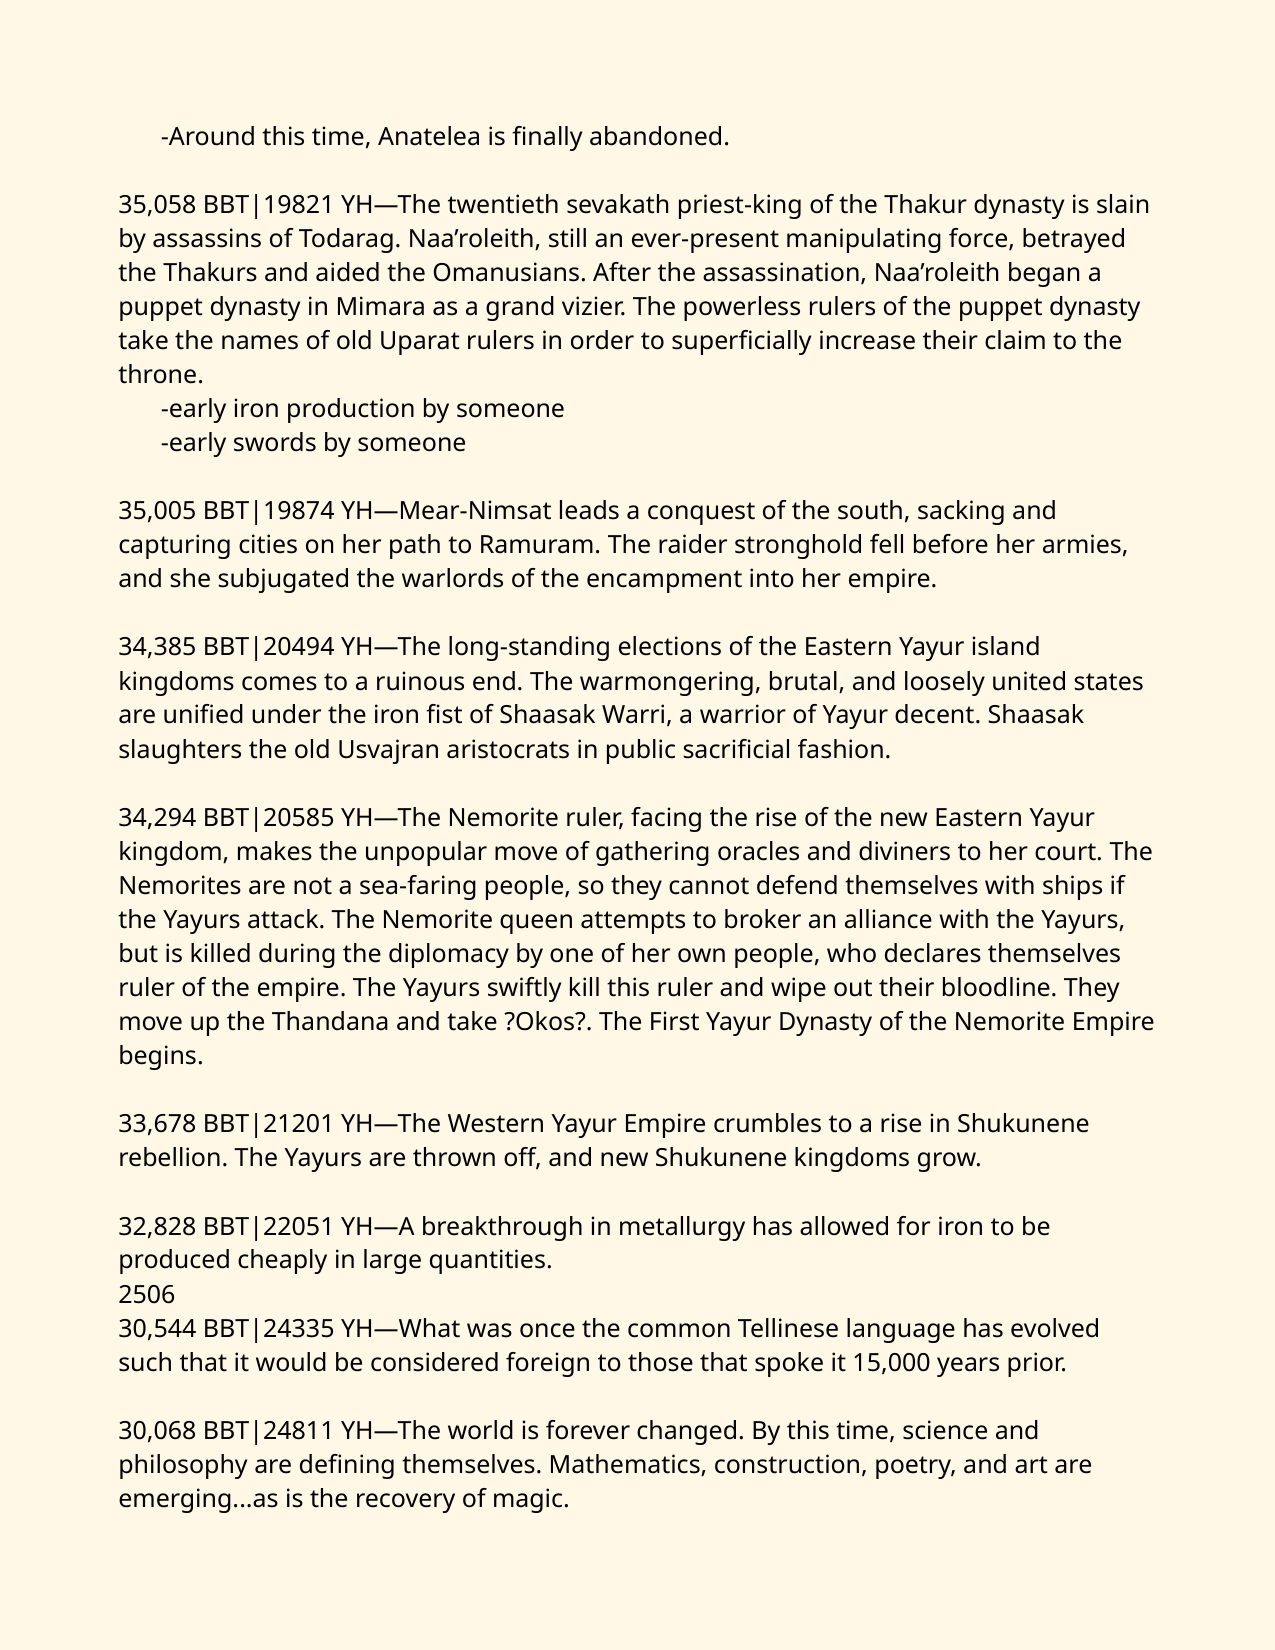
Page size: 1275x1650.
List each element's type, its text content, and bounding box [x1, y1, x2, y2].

text 2506 [118, 1276, 1157, 1310]
text -early iron production by someone [118, 391, 1157, 425]
text -early swords by someone [118, 425, 1157, 459]
text 34,294 BBT|20585 YH—The Nemorite ruler, facing the rise of the new Eastern Yayur kingdom, makes the unpopular move of gathering oracles and diviners to her court. The Nemorites are not a sea-faring people, so they cannot defend themselves with ships if the Yayurs attack. The Nemorite queen attempts to broker an alliance with the Yayurs, but is killed during the diplomacy by one of her own people, who declares themselves ruler of the empire. The Yayurs swiftly kill this ruler and wipe out their bloodline. They move up the Thandana and take ?Okos?. The First Yayur Dynasty of the Nemorite Empire begins. [118, 799, 1157, 1072]
text 33,678 BBT|21201 YH—The Western Yayur Empire crumbles to a rise in Shukunene rebellion. The Yayurs are thrown off, and new Shukunene kingdoms grow. [118, 1106, 1157, 1174]
text 30,544 BBT|24335 YH—What was once the common Tellinese language has evolved such that it would be considered foreign to those that spoke it 15,000 years prior. [118, 1310, 1157, 1378]
text 35,058 BBT|19821 YH—The twentieth sevakath priest-king of the Thakur dynasty is slain by assassins of Todarag. Naa’roleith, still an ever-present manipulating force, betrayed the Thakurs and aided the Omanusians. After the assassination, Naa’roleith began a puppet dynasty in Mimara as a grand vizier. The powerless rulers of the puppet dynasty take the names of old Uparat rulers in order to superficially increase their claim to the throne. [118, 186, 1157, 391]
text -Around this time, Anatelea is finally abandoned. [118, 118, 1157, 152]
text 32,828 BBT|22051 YH—A breakthrough in metallurgy has allowed for iron to be produced cheaply in large quantities. [118, 1208, 1157, 1276]
text 34,385 BBT|20494 YH—The long-standing elections of the Eastern Yayur island kingdoms comes to a ruinous end. The warmongering, brutal, and loosely united states are unified under the iron fist of Shaasak Warri, a warrior of Yayur decent. Shaasak slaughters the old Usvajran aristocrats in public sacrificial fashion. [118, 629, 1157, 765]
text 35,005 BBT|19874 YH—Mear-Nimsat leads a conquest of the south, sacking and capturing cities on her path to Ramuram. The raider stronghold fell before her armies, and she subjugated the warlords of the encampment into her empire. [118, 493, 1157, 595]
text 30,068 BBT|24811 YH—The world is forever changed. By this time, science and philosophy are defining themselves. Mathematics, construction, poetry, and art are emerging...as is the recovery of magic. [118, 1412, 1157, 1515]
